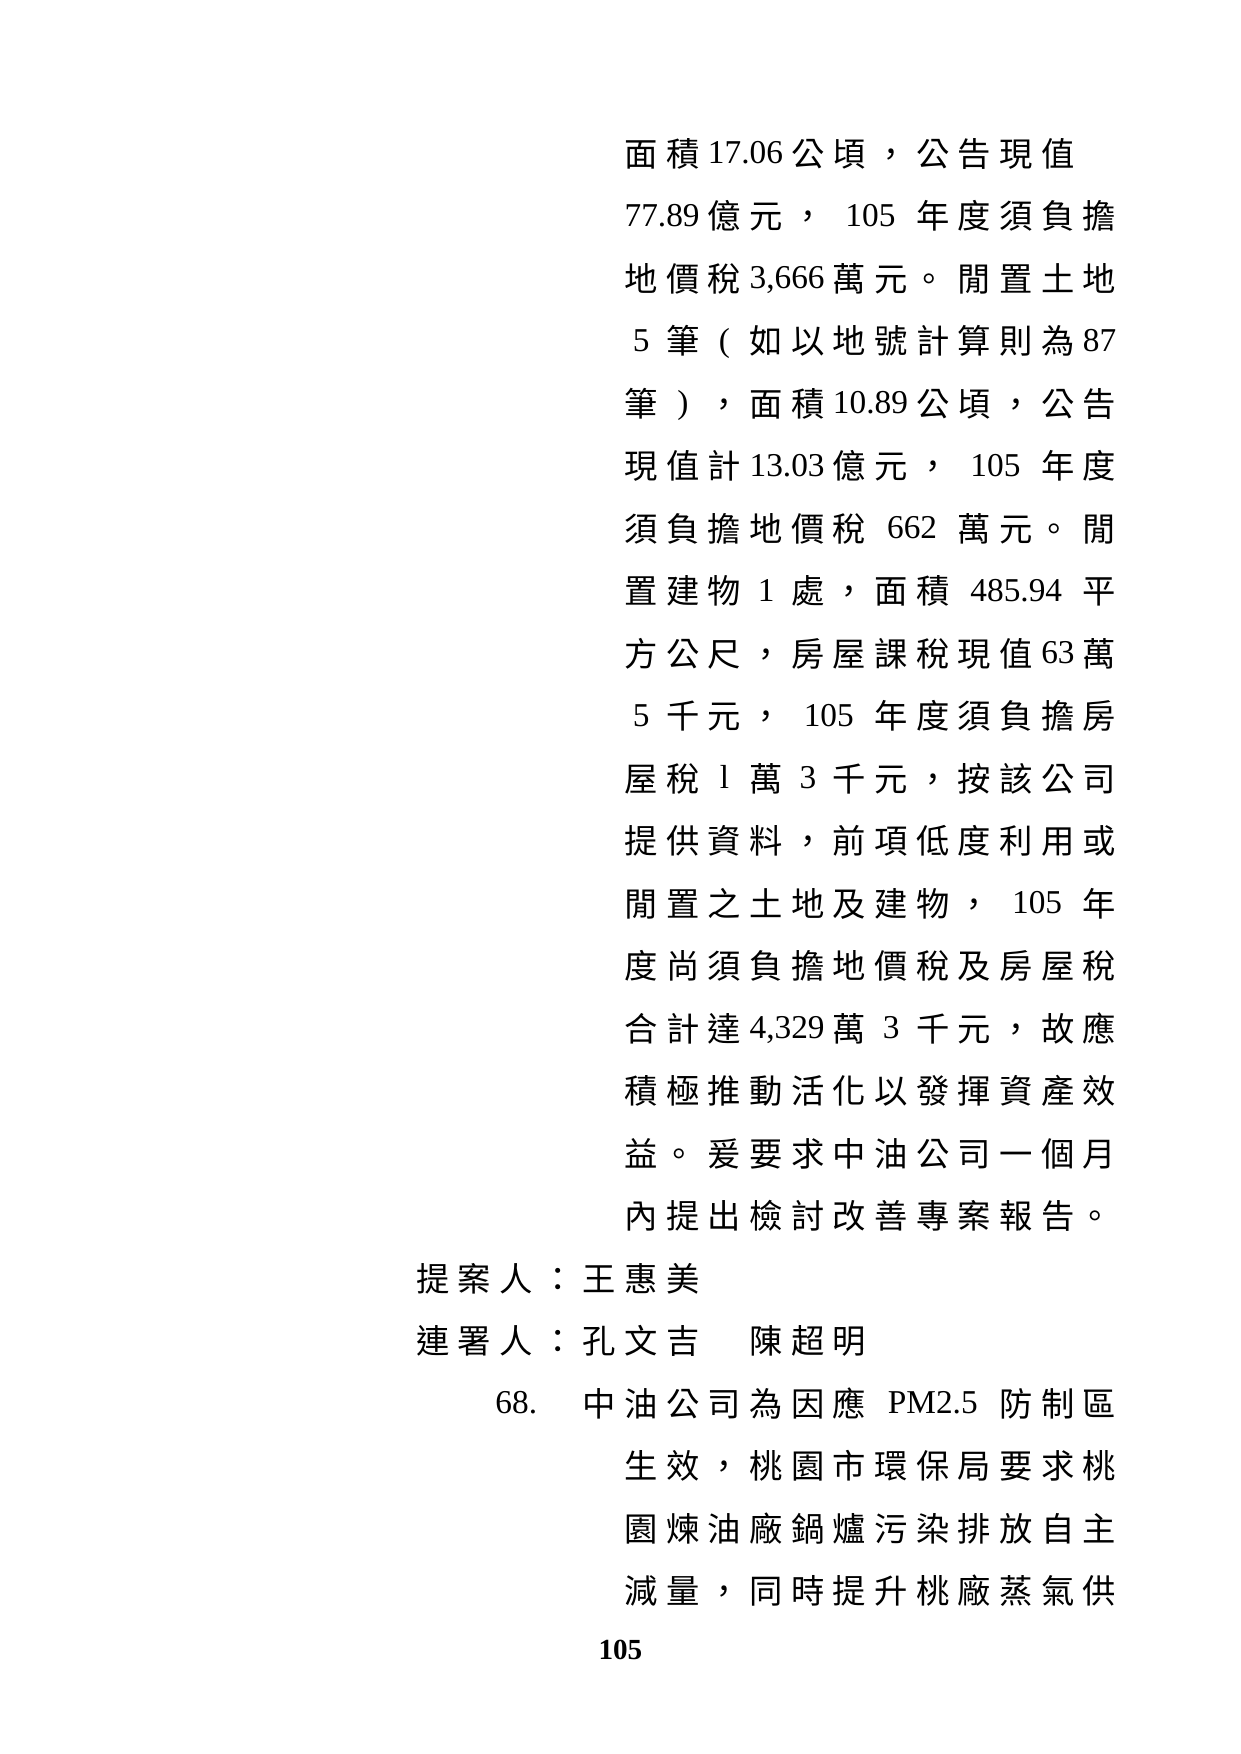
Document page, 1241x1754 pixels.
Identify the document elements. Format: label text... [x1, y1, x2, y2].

text 連署人：孔文吉 陳超明 [397, 1298, 1016, 1360]
list 中油公司為因應PM2.5防制區生效，桃園市環保局要求桃園煉油廠鍋爐污染排放自主減量，同時提升桃廠蒸氣供 [489, 1360, 1120, 1610]
text 提案人：王惠美 [397, 1235, 1016, 1298]
list 面積17.06公頃，公告現值77.89億元，105年度須負擔地價稅3,666萬元。閒置土地5筆(如以地號計算則為87筆)，面積10.89公頃，公告現值計13.03億元，105年度須負擔地價稅662萬元。閒置建物1處，面積485.94平方公尺，房屋課稅現值63萬5千元，105年度須負擔房屋稅l萬3千元，按該公司提供資料，前項低度利用或閒置之土地及建物，105年度尚須負擔地價稅及房屋稅合計達4,329萬3千元，故應積極推動活化以發揮資產效益。爰要求中油公司一個月內提出檢討改善專案報告。 [489, 110, 1120, 1235]
